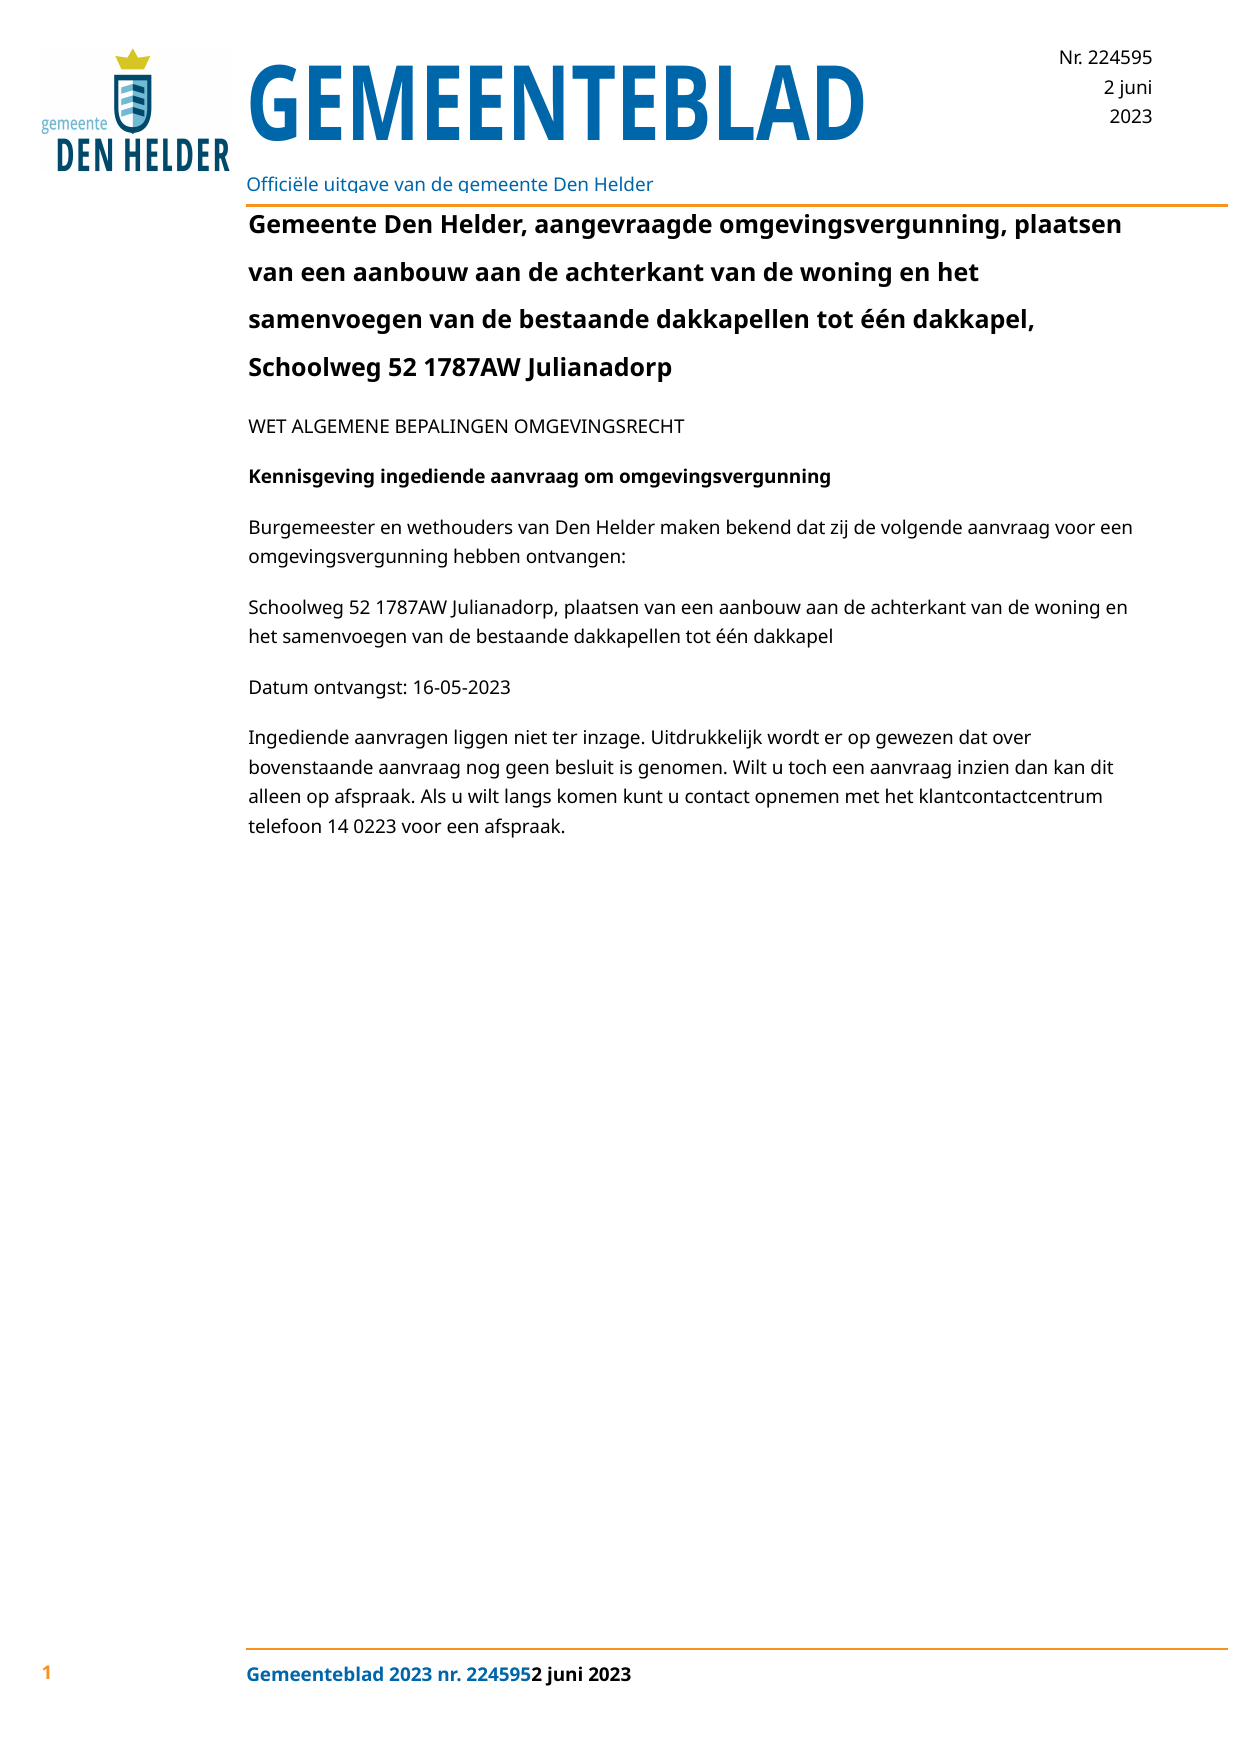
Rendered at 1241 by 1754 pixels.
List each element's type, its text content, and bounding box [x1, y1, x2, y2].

text Gemeente Den Helder, aangevraagde omgevingsvergunning, plaatsen van een aanbouw aan de achterkant van de woning en het samenvoegen van de bestaande dakkapellen tot één dakkapel, Schoolweg 52 1787AW Julianadorp [248, 207, 1152, 384]
text Datum ontvangst: 16-05-2023 [248, 674, 1152, 700]
picture [41, 47, 231, 172]
text Kennisgeving ingediende aanvraag om omgevingsvergunning [248, 463, 1152, 489]
text Schoolweg 52 1787AW Julianadorp, plaatsen van een aanbouw aan de achterkant van de woning en het samenvoegen van de bestaande dakkapellen tot één dakkapel [248, 594, 1152, 649]
text Ingediende aanvragen liggen niet ter inzage. Uitdrukkelijk wordt er op gewezen dat over bovenstaande aanvraag nog geen besluit is genomen. Wilt u toch een aanvraag inzien dan kan dit alleen op afspraak. Als u wilt langs komen kunt u contact opnemen met het klantcontactcentrum telefoon 14 0223 voor een afspraak. [248, 724, 1152, 839]
picture [182, 144, 187, 165]
text Burgemeester en wethouders van Den Helder maken bekend dat zij de volgende aanvraag voor een omgevingsvergunning hebben ontvangen: [248, 514, 1152, 569]
picture [100, 154, 106, 172]
text WET ALGEMENE BEPALINGEN OMGEVINGSRECHT [248, 413, 1152, 439]
picture [220, 160, 224, 172]
picture [63, 144, 68, 165]
picture [130, 157, 135, 172]
